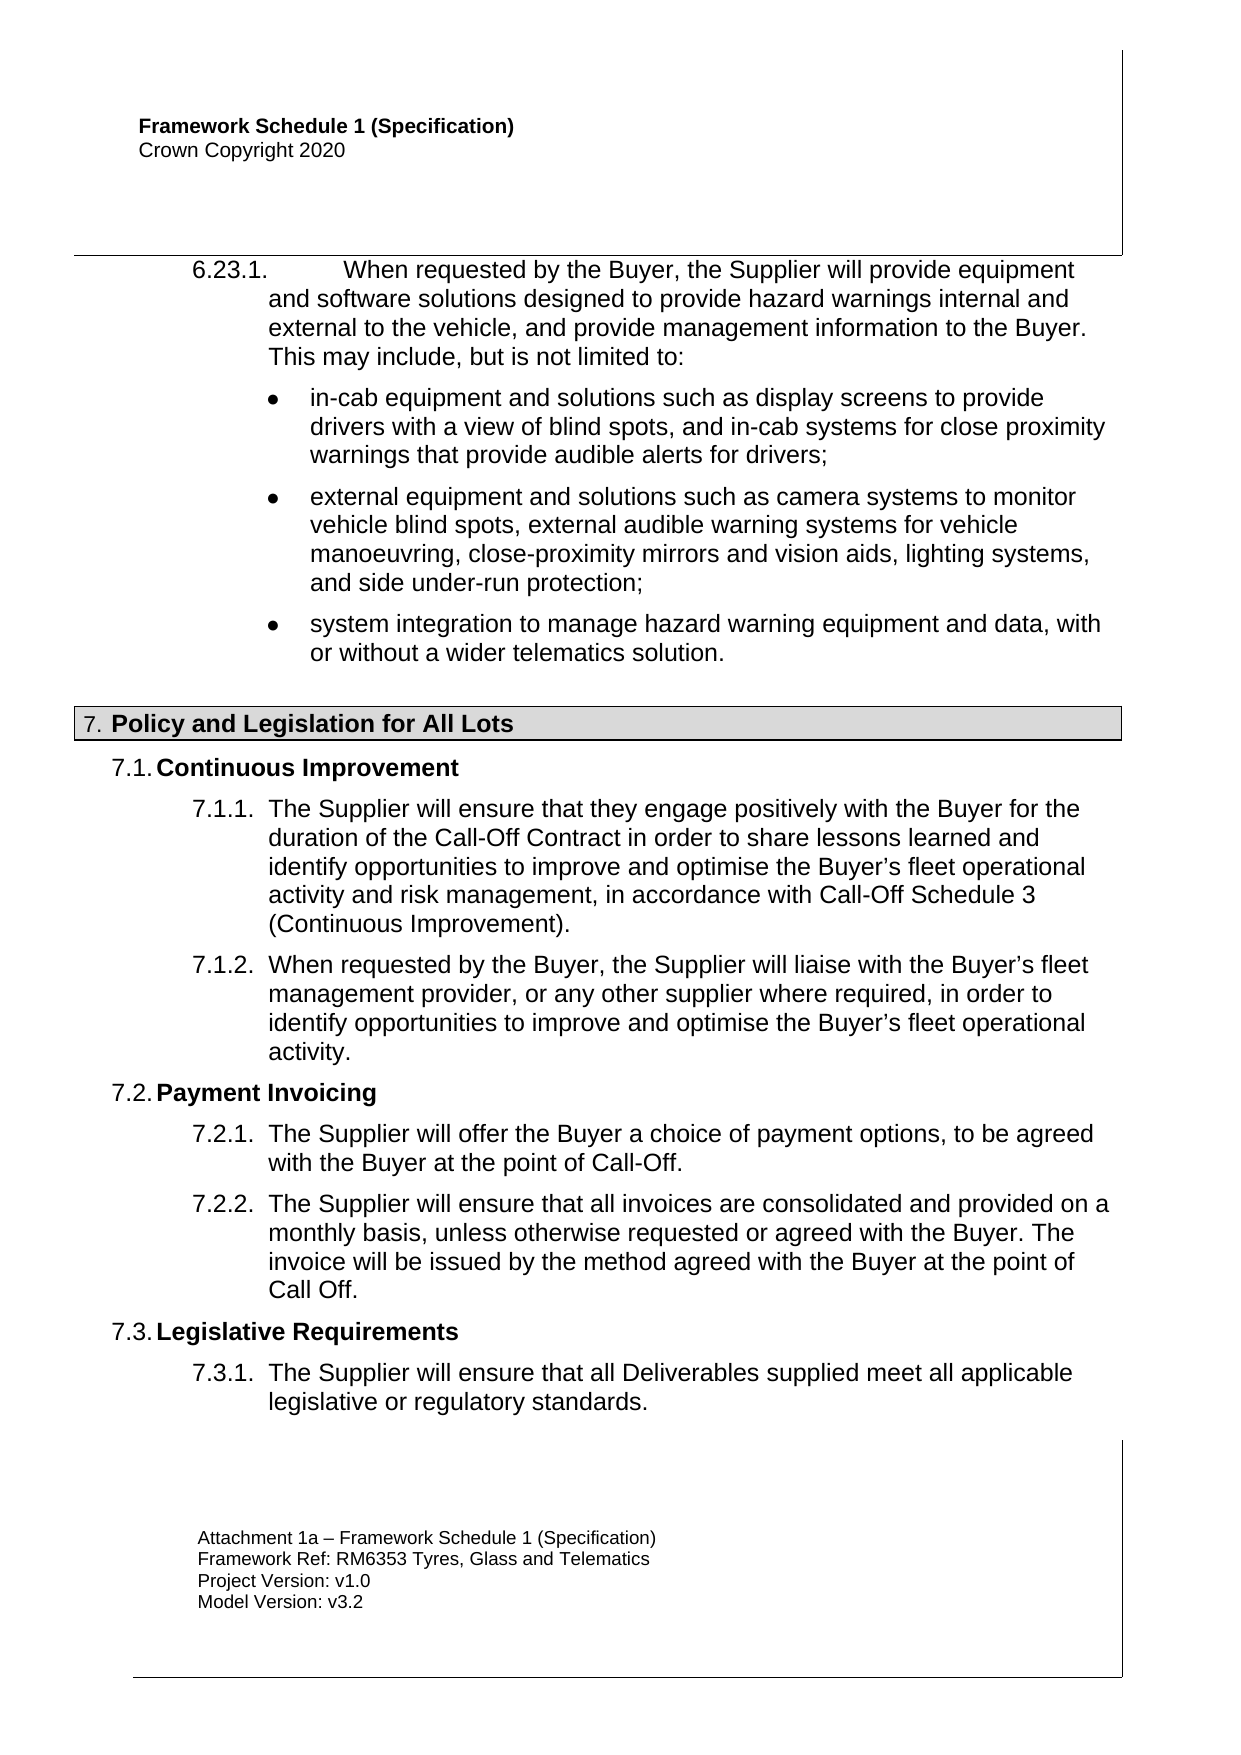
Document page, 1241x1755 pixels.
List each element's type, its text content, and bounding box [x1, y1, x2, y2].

subtitle Payment Invoicing [111, 1078, 1122, 1107]
list When requested by the Buyer, the Supplier will provide equipment and software solutions designed to provide hazard warnings internal and external to the vehicle, and provide management information to the Buyer. This may include, but is not limited to: [192, 255, 1122, 370]
list The Supplier will ensure that all invoices are consolidated and provided on a monthly basis, unless otherwise requested or agreed with the Buyer. The invoice will be issued by the method agreed with the Buyer at the point of Call Off. [192, 1189, 1122, 1304]
subtitle Legislative Requirements [111, 1317, 1122, 1346]
list in-cab equipment and solutions such as display screens to provide drivers with a view of blind spots, and in-cab systems for close proximity warnings that provide audible alerts for drivers; [266, 383, 1112, 469]
list The Supplier will offer the Buyer a choice of payment options, to be agreed with the Buyer at the point of Call-Off. [192, 1119, 1122, 1177]
list The Supplier will ensure that all Deliverables supplied meet all applicable legislative or regulatory standards. [192, 1358, 1122, 1416]
subtitle Policy and Legislation for All Lots [75, 707, 1121, 739]
list external equipment and solutions such as camera systems to monitor vehicle blind spots, external audible warning systems for vehicle manoeuvring, close-proximity mirrors and vision aids, lighting systems, and side under-run protection; [266, 482, 1112, 597]
list system integration to manage hazard warning equipment and data, with or without a wider telematics solution. [266, 609, 1112, 667]
list When requested by the Buyer, the Supplier will liaise with the Buyer’s fleet management provider, or any other supplier where required, in order to identify opportunities to improve and optimise the Buyer’s fleet operational activity. [192, 951, 1122, 1066]
subtitle Continuous Improvement [111, 753, 1122, 782]
list The Supplier will ensure that they engage positively with the Buyer for the duration of the Call-Off Contract in order to share lessons learned and identify opportunities to improve and optimise the Buyer’s fleet operational activity and risk management, in accordance with Call-Off Schedule 3 (Continuous Improvement). [192, 794, 1122, 938]
